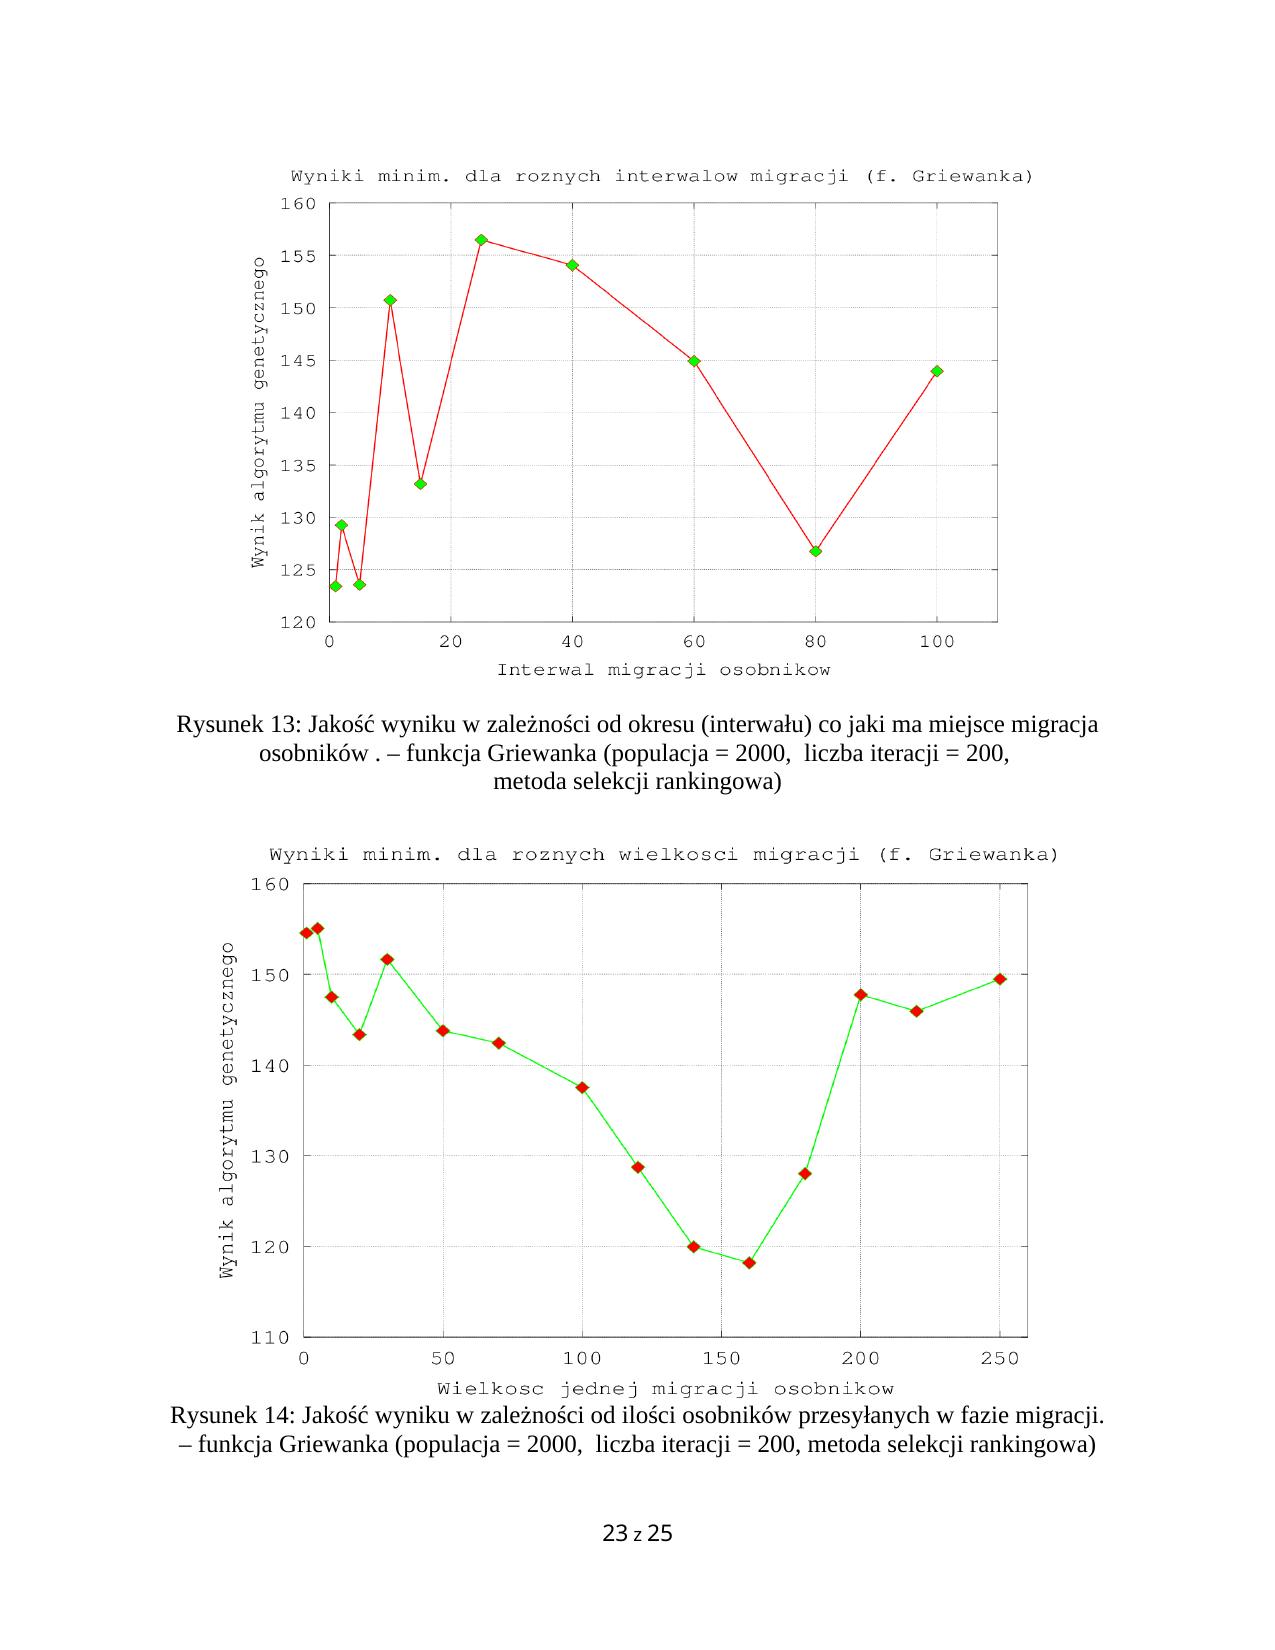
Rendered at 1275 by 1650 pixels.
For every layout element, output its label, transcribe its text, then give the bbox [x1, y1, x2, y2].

text – funkcja Griewanka (populacja = 2000, liczba iteracji = 200, metoda selekcji rankingowa) [148, 1429, 1127, 1458]
text Rysunek 13: Jakość wyniku w zależności od okresu (interwału) co jaki ma miejsce migracja osobników . – funkcja Griewanka (populacja = 2000, liczba iteracji = 200, [148, 709, 1127, 766]
text metoda selekcji rankingowa) [148, 766, 1127, 795]
picture [207, 823, 1068, 1401]
picture [240, 147, 1035, 681]
text Rysunek 14: Jakość wyniku w zależności od ilości osobników przesyłanych w fazie migracji. [148, 1400, 1127, 1429]
